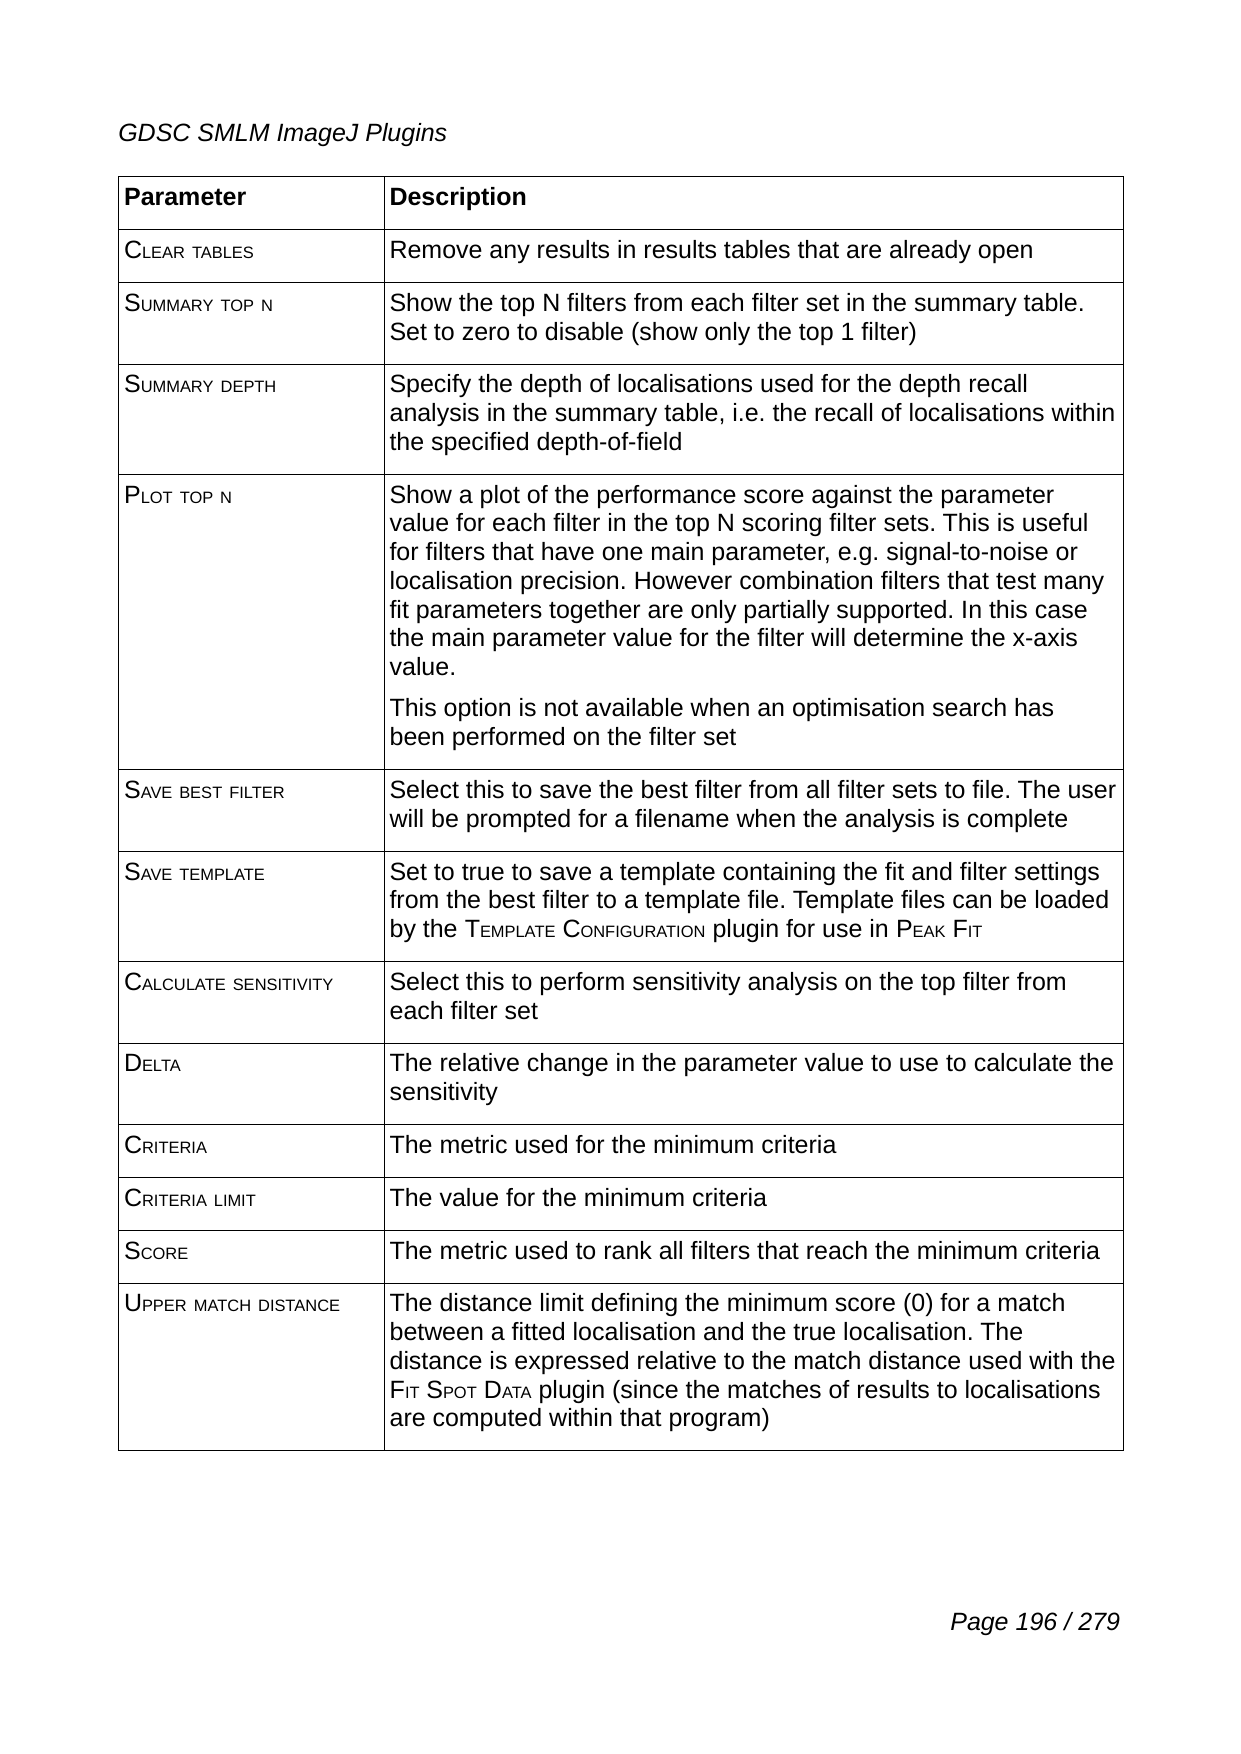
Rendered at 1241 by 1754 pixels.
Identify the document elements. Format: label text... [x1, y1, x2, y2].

table_cell Show the top N filters from each filter set in the summary table. Set to zero to disable (show only the top 1 filter) [385, 283, 1123, 363]
table_cell Delta [119, 1044, 384, 1124]
table_cell The metric used for the minimum criteria [385, 1125, 1123, 1177]
table_cell Save template [119, 852, 384, 961]
table_cell Clear tables [119, 230, 384, 282]
table_cell Select this to perform sensitivity analysis on the top filter from each filter set [385, 962, 1123, 1043]
table_cell Score [119, 1231, 384, 1283]
table_cell Criteria [119, 1125, 384, 1177]
table_header Parameter [119, 177, 384, 229]
table_cell Plot top n [119, 475, 384, 769]
table_cell Criteria limit [119, 1178, 384, 1230]
table_cell The relative change in the parameter value to use to calculate the sensitivity [385, 1044, 1123, 1124]
table_cell Calculate sensitivity [119, 962, 384, 1043]
table_cell Summary top n [119, 283, 384, 363]
table_cell The value for the minimum criteria [385, 1178, 1123, 1230]
table_cell Show a plot of the performance score against the parameter value for each filter in the top N scoring filter sets. This is useful for filters that have one main parameter, e.g. signal-to-noise or localisation precision. However combination filters that test many fit parameters together are only partially supported. In this case the main parameter value for the filter will determine the x-axis value. This option is not available when an optimisation search has been performed on the filter set [385, 475, 1123, 769]
table_cell Set to true to save a template containing the fit and filter settings from the best filter to a template file. Template files can be loaded by the Template Configuration plugin for use in Peak Fit [385, 852, 1123, 961]
table_cell Remove any results in results tables that are already open [385, 230, 1123, 282]
table_cell Upper match distance [119, 1284, 384, 1450]
table_cell The metric used to rank all filters that reach the minimum criteria [385, 1231, 1123, 1283]
table_header Description [385, 177, 1123, 229]
table_cell Save best filter [119, 770, 384, 851]
table_cell Summary depth [119, 365, 384, 474]
table_cell The distance limit defining the minimum score (0) for a match between a fitted localisation and the true localisation. The distance is expressed relative to the match distance used with the Fit Spot Data plugin (since the matches of results to localisations are computed within that program) [385, 1284, 1123, 1450]
table_cell Select this to save the best filter from all filter sets to file. The user will be prompted for a filename when the analysis is complete [385, 770, 1123, 851]
table_cell Specify the depth of localisations used for the depth recall analysis in the summary table, i.e. the recall of localisations within the specified depth-of-field [385, 365, 1123, 474]
